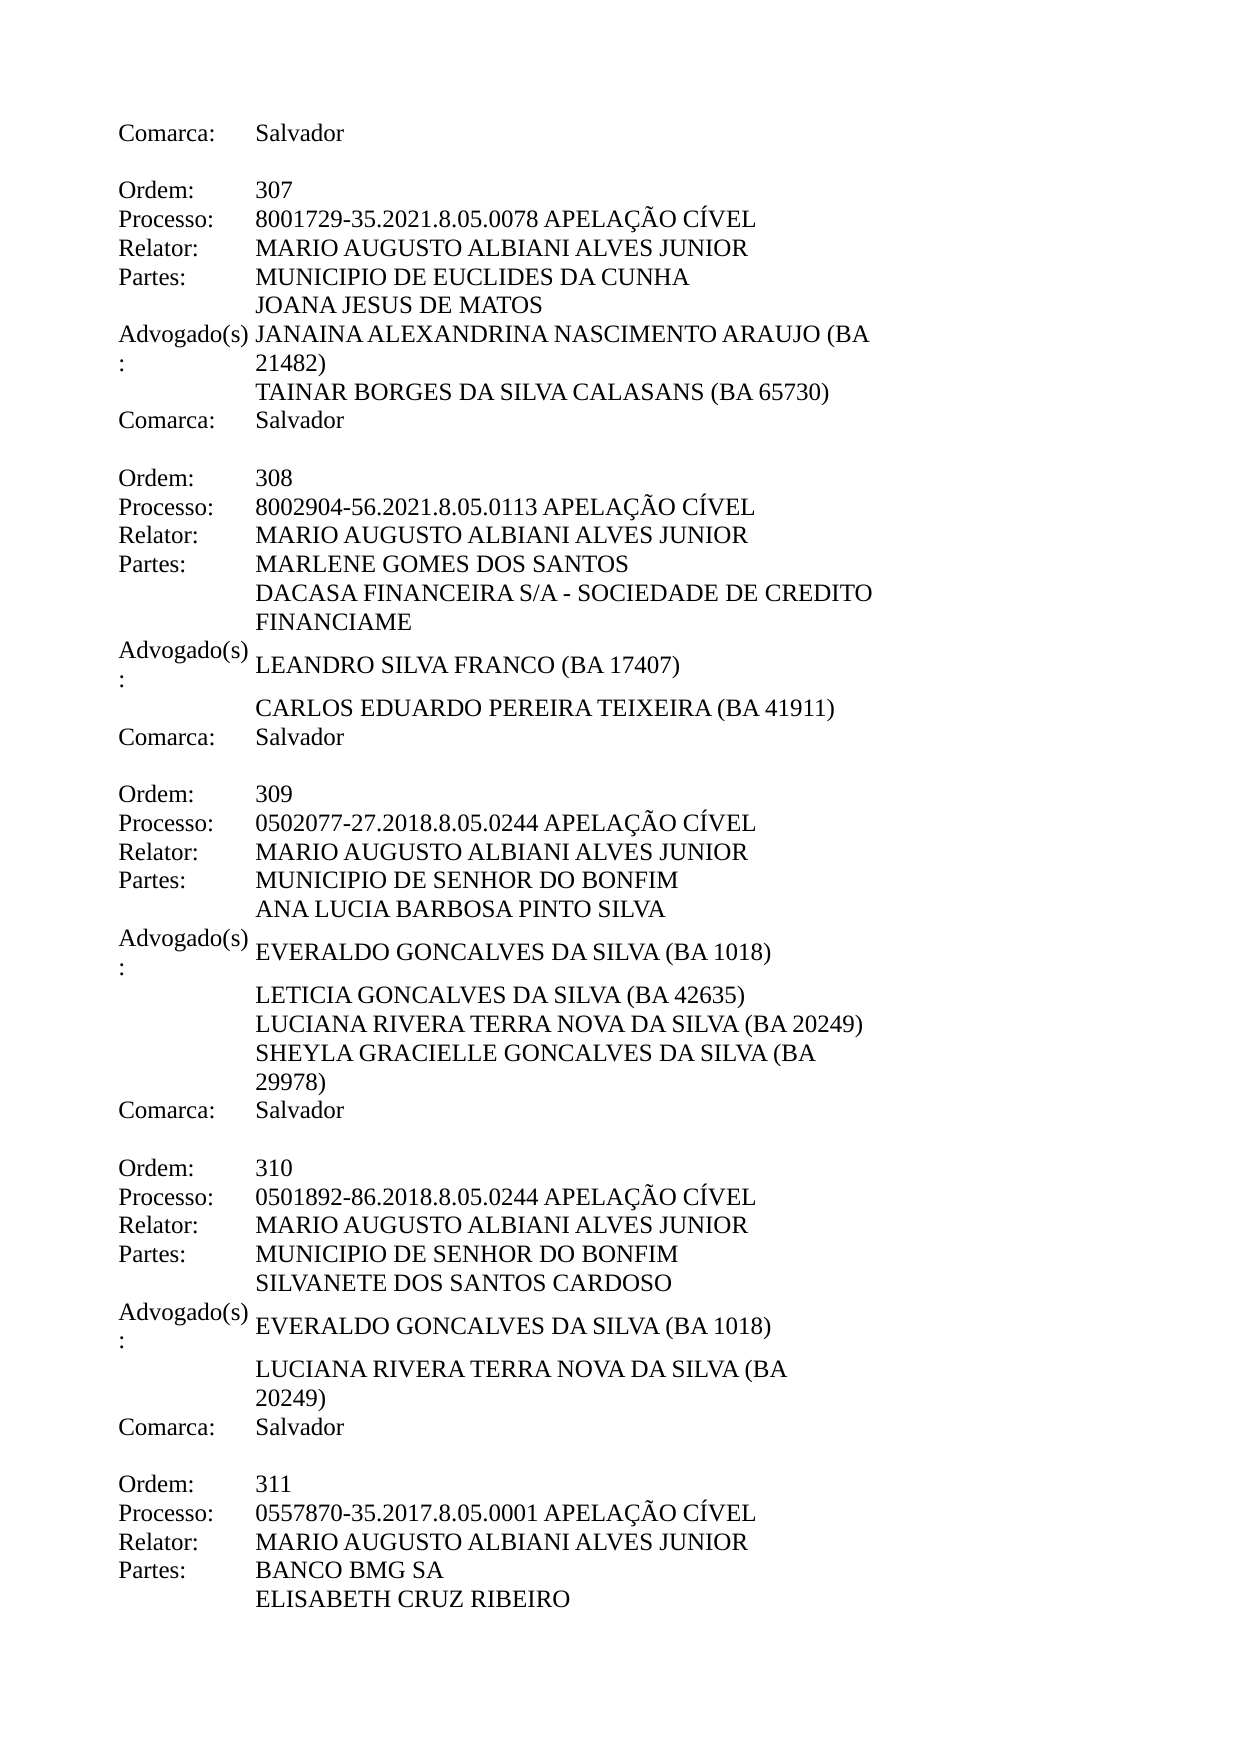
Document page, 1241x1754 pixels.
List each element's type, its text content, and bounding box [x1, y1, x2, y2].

table_cell 8002904-56.2021.8.05.0113 APELAÇÃO CÍVEL [255, 492, 1032, 521]
table_cell MARLENE GOMES DOS SANTOS [255, 549, 1032, 578]
table_cell Salvador [255, 1412, 859, 1441]
table_cell CARLOS EDUARDO PEREIRA TEIXEIRA (BA 41911) [255, 693, 1032, 722]
table_cell Salvador [255, 1096, 888, 1124]
table_cell ELISABETH CRUZ RIBEIRO [255, 1584, 758, 1613]
table_header Ordem: [118, 779, 255, 808]
table_cell ANA LUCIA BARBOSA PINTO SILVA [255, 894, 888, 923]
table_cell Relator: [118, 837, 255, 866]
table_cell JOANA JESUS DE MATOS [255, 291, 945, 319]
table_cell LEANDRO SILVA FRANCO (BA 17407) [255, 636, 1032, 693]
table_cell TAINAR BORGES DA SILVA CALASANS (BA 65730) [255, 377, 945, 406]
table_cell EVERALDO GONCALVES DA SILVA (BA 1018) [255, 923, 888, 981]
table_cell Advogado(s): [118, 319, 255, 377]
table_cell BANCO BMG SA [255, 1556, 758, 1584]
table_cell Advogado(s): [118, 923, 255, 981]
table_cell Relator: [118, 233, 255, 262]
table_cell 8001729-35.2021.8.05.0078 APELAÇÃO CÍVEL [255, 204, 945, 233]
table_header Ordem: [118, 1153, 255, 1182]
table_cell [118, 1038, 255, 1096]
table_header Ordem: [118, 1469, 255, 1498]
table_cell MUNICIPIO DE EUCLIDES DA CUNHA [255, 262, 945, 291]
table_cell Processo: [118, 492, 255, 521]
table_cell [118, 1584, 255, 1613]
table_cell [118, 1354, 255, 1412]
table_cell Processo: [118, 1498, 255, 1527]
table_cell Partes: [118, 1239, 255, 1268]
table_cell Processo: [118, 204, 255, 233]
table_cell [118, 1009, 255, 1038]
table_cell DACASA FINANCEIRA S/A - SOCIEDADE DE CREDITO FINANCIAME [255, 578, 1032, 636]
table_cell SILVANETE DOS SANTOS CARDOSO [255, 1268, 859, 1297]
table_cell Partes: [118, 262, 255, 291]
table_cell Processo: [118, 808, 255, 837]
table_cell LETICIA GONCALVES DA SILVA (BA 42635) [255, 981, 888, 1009]
table_cell Salvador [255, 406, 945, 434]
table_cell LUCIANA RIVERA TERRA NOVA DA SILVA (BA 20249) [255, 1354, 859, 1412]
table_cell Salvador [255, 722, 1032, 751]
table_cell MARIO AUGUSTO ALBIANI ALVES JUNIOR [255, 1211, 859, 1239]
table_cell [118, 291, 255, 319]
table_cell Relator: [118, 1527, 255, 1556]
table_cell [118, 1268, 255, 1297]
table_cell MUNICIPIO DE SENHOR DO BONFIM [255, 1239, 859, 1268]
table_cell MARIO AUGUSTO ALBIANI ALVES JUNIOR [255, 837, 888, 866]
table_cell Relator: [118, 1211, 255, 1239]
table_cell SHEYLA GRACIELLE GONCALVES DA SILVA (BA 29978) [255, 1038, 888, 1096]
table_cell 0501892-86.2018.8.05.0244 APELAÇÃO CÍVEL [255, 1182, 859, 1211]
table_cell Comarca: [118, 1096, 255, 1124]
table_header 307 [255, 176, 945, 204]
table_header Ordem: [118, 176, 255, 204]
table_cell MUNICIPIO DE SENHOR DO BONFIM [255, 866, 888, 894]
table_cell JANAINA ALEXANDRINA NASCIMENTO ARAUJO (BA 21482) [255, 319, 945, 377]
table_cell EVERALDO GONCALVES DA SILVA (BA 1018) [255, 1297, 859, 1354]
table_header 308 [255, 463, 1032, 492]
table_header 309 [255, 779, 888, 808]
table_cell 0557870-35.2017.8.05.0001 APELAÇÃO CÍVEL [255, 1498, 758, 1527]
table_cell [118, 981, 255, 1009]
table_header 311 [255, 1469, 758, 1498]
table_cell [118, 693, 255, 722]
table_cell MARIO AUGUSTO ALBIANI ALVES JUNIOR [255, 521, 1032, 549]
table_cell LUCIANA RIVERA TERRA NOVA DA SILVA (BA 20249) [255, 1009, 888, 1038]
table_cell Processo: [118, 1182, 255, 1211]
table_header Ordem: [118, 463, 255, 492]
table_cell [118, 578, 255, 636]
table_cell Partes: [118, 549, 255, 578]
table_cell Relator: [118, 521, 255, 549]
table_header 310 [255, 1153, 859, 1182]
table_cell Partes: [118, 866, 255, 894]
table_cell MARIO AUGUSTO ALBIANI ALVES JUNIOR [255, 1527, 758, 1556]
table_cell Comarca: [118, 406, 255, 434]
table_cell Partes: [118, 1556, 255, 1584]
table_cell Comarca: [118, 118, 255, 147]
table_cell Comarca: [118, 1412, 255, 1441]
table_cell Advogado(s): [118, 636, 255, 693]
table_cell 0502077-27.2018.8.05.0244 APELAÇÃO CÍVEL [255, 808, 888, 837]
table_cell [118, 377, 255, 406]
table_cell Salvador [255, 118, 945, 147]
table_cell Comarca: [118, 722, 255, 751]
table_cell [118, 894, 255, 923]
table_cell Advogado(s): [118, 1297, 255, 1354]
table_cell MARIO AUGUSTO ALBIANI ALVES JUNIOR [255, 233, 945, 262]
